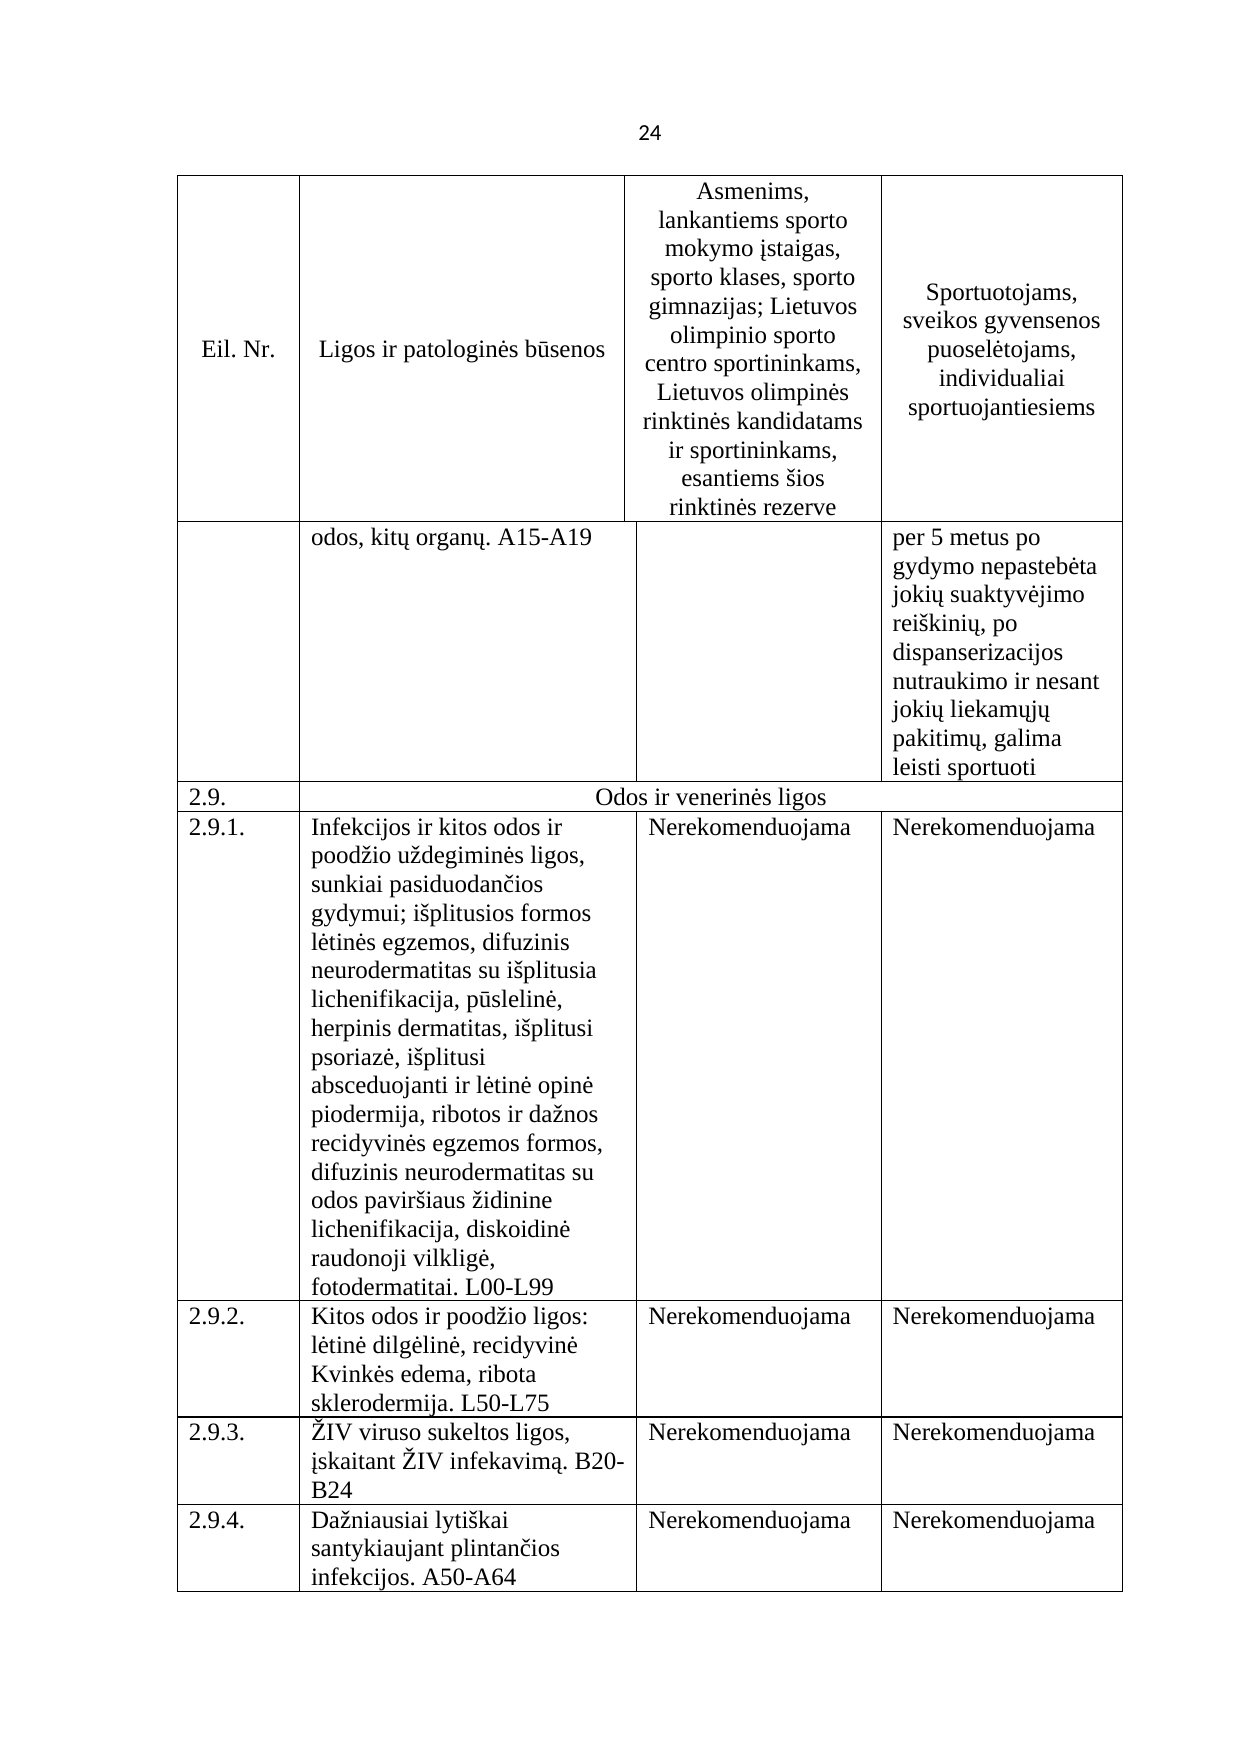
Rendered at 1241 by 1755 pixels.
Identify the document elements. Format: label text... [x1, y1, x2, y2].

table_cell per 5 metus po gydymo nepastebėta jokių suaktyvėjimo reiškinių, po dispanserizacijos nutraukimo ir nesant jokių liekamųjų pakitimų, galima leisti sportuoti [882, 522, 1122, 781]
table_cell Nerekomenduojama [882, 1505, 1122, 1591]
table_cell 2.9. [178, 782, 299, 811]
table_cell Nerekomenduojama [637, 1505, 881, 1591]
table_cell 2.9.3. [178, 1418, 299, 1504]
table_header Eil. Nr. [178, 176, 299, 521]
table_cell 2.9.2. [178, 1301, 299, 1416]
table_header Sportuotojams, sveikos gyvensenos puoselėtojams, individualiai sportuojantiesiems [882, 176, 1122, 521]
table_cell Kitos odos ir poodžio ligos: lėtinė dilgėlinė, recidyvinė Kvinkės edema, ribota sklerodermija. L50-L75 [300, 1301, 636, 1416]
table_cell 2.9.1. [178, 812, 299, 1300]
table_cell 2.9.4. [178, 1505, 299, 1591]
table_cell Odos ir venerinės ligos [300, 782, 1122, 811]
table_cell Nerekomenduojama [637, 1418, 881, 1504]
table_cell odos, kitų organų. A15-A19 [300, 522, 636, 781]
table_cell [178, 522, 299, 781]
table_cell Nerekomenduojama [637, 812, 881, 1300]
table_header Ligos ir patologinės būsenos [300, 176, 624, 521]
table_cell Dažniausiai lytiškai santykiaujant plintančios infekcijos. A50-A64 [300, 1505, 636, 1591]
table_cell ŽIV viruso sukeltos ligos, įskaitant ŽIV infekavimą. B20-B24 [300, 1418, 636, 1504]
table_cell [637, 522, 881, 781]
table_cell Infekcijos ir kitos odos ir poodžio uždegiminės ligos, sunkiai pasiduodančios gydymui; išplitusios formos lėtinės egzemos, difuzinis neurodermatitas su išplitusia lichenifikacija, pūslelinė, herpinis dermatitas, išplitusi psoriazė, išplitusi absceduojanti ir lėtinė opinė piodermija, ribotos ir dažnos recidyvinės egzemos formos, difuzinis neurodermatitas su odos paviršiaus židinine lichenifikacija, diskoidinė raudonoji vilkligė, fotodermatitai. L00-L99 [300, 812, 636, 1300]
table_cell Nerekomenduojama [882, 1418, 1122, 1504]
table_cell Nerekomenduojama [882, 812, 1122, 1300]
table_header Asmenims, lankantiems sporto mokymo įstaigas, sporto klases, sporto gimnazijas; Lietuvos olimpinio sporto centro sportininkams, Lietuvos olimpinės rinktinės kandidatams ir sportininkams, esantiems šios rinktinės rezerve [625, 176, 881, 521]
table_cell Nerekomenduojama [637, 1301, 881, 1416]
table_cell Nerekomenduojama [882, 1301, 1122, 1416]
